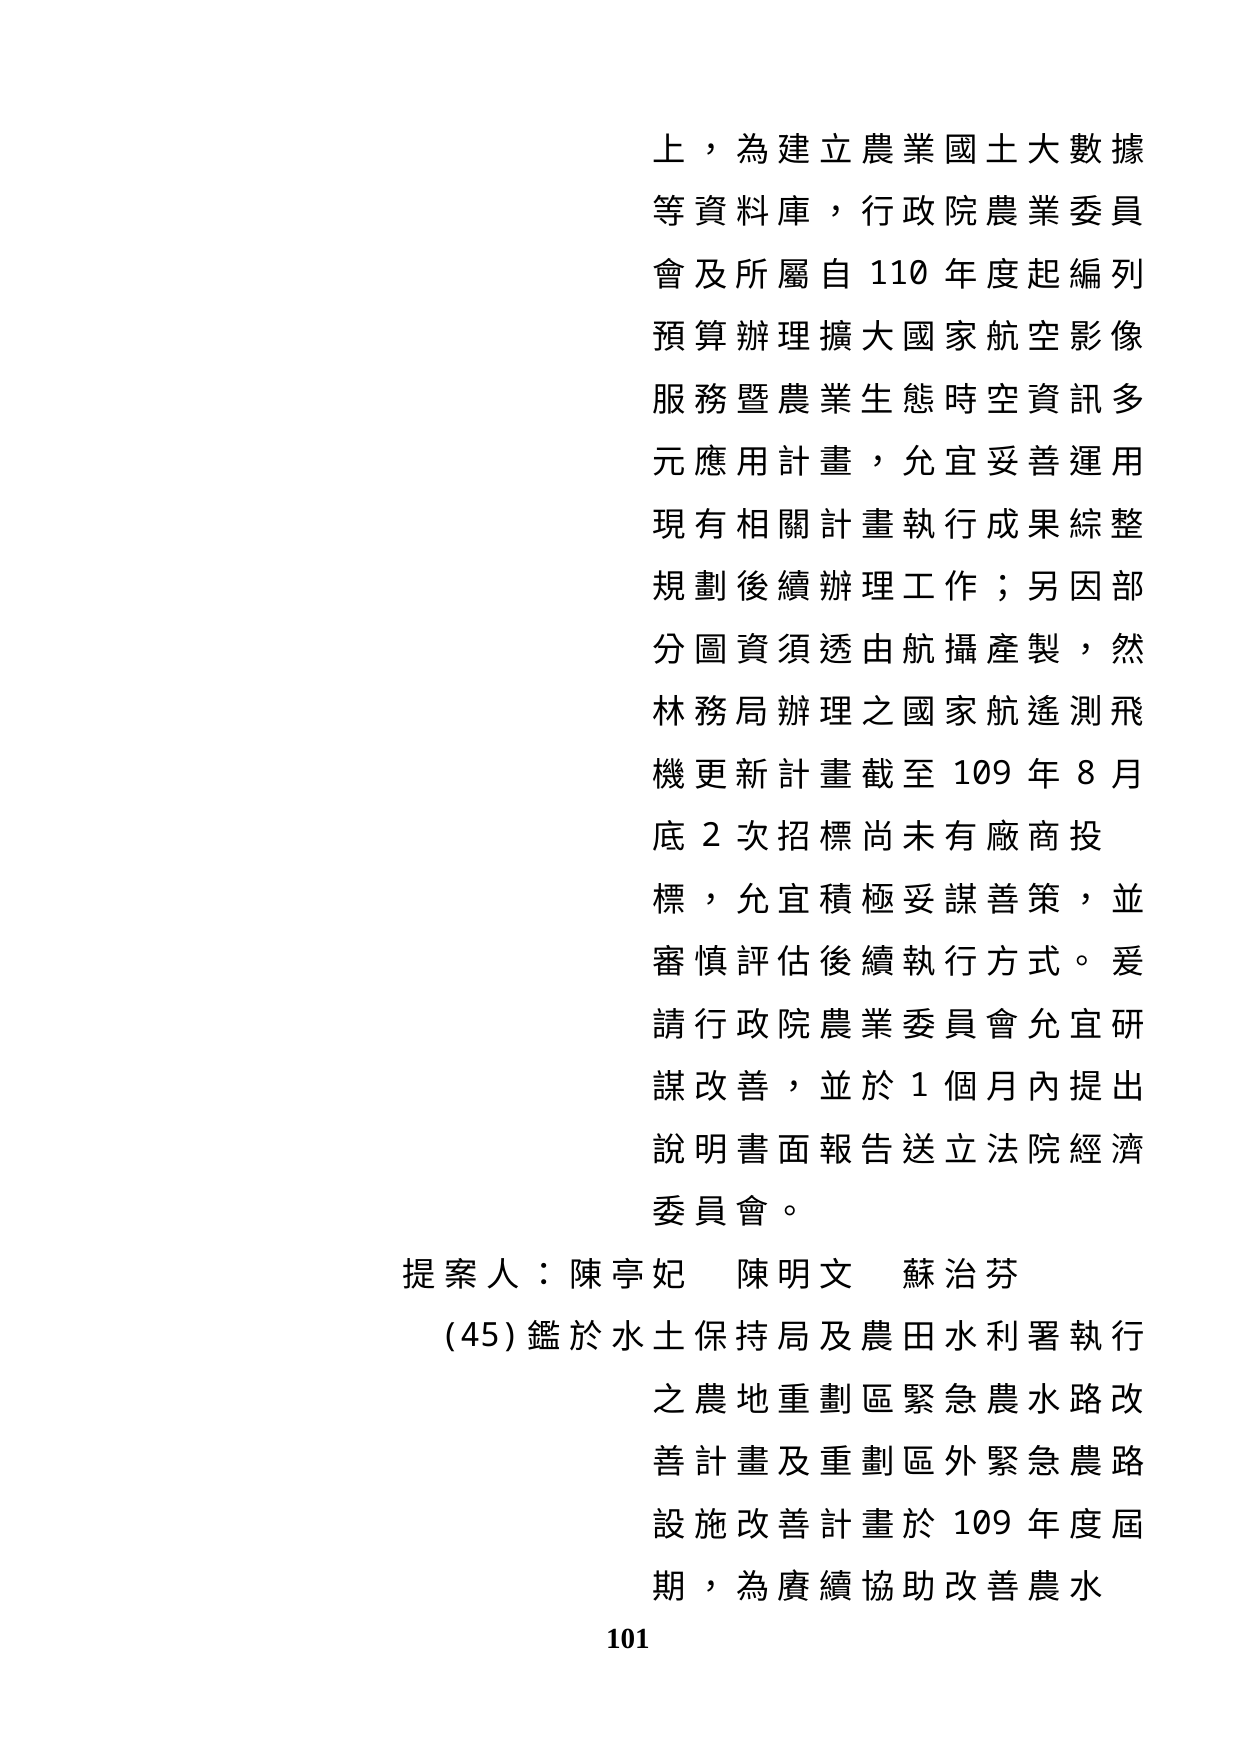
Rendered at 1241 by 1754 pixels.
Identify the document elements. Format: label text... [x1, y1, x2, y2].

list 鑑於水土保持局及農田水利署執行之農地重劃區緊急農水路改善計畫及重劃區外緊急農路設施改善計畫於109年度屆期，為賡續協助改善農水 [430, 1292, 1148, 1605]
list 上，為建立農業國土大數據等資料庫，行政院農業委員會及所屬自110年度起編列預算辦理擴大國家航空影像服務暨農業生態時空資訊多元應用計畫，允宜妥善運用現有相關計畫執行成果綜整規劃後續辦理工作；另因部分圖資須透由航攝產製，然林務局辦理之國家航遙測飛機更新計畫截至109年8月底2次招標尚未有廠商投標，允宜積極妥謀善策，並審慎評估後續執行方式。爰請行政院農業委員會允宜研謀改善，並於1個月內提出說明書面報告送立法院經濟委員會。 [430, 105, 1148, 1230]
text 提案人：陳亭妃 陳明文 蘇治芬 [384, 1230, 1044, 1292]
